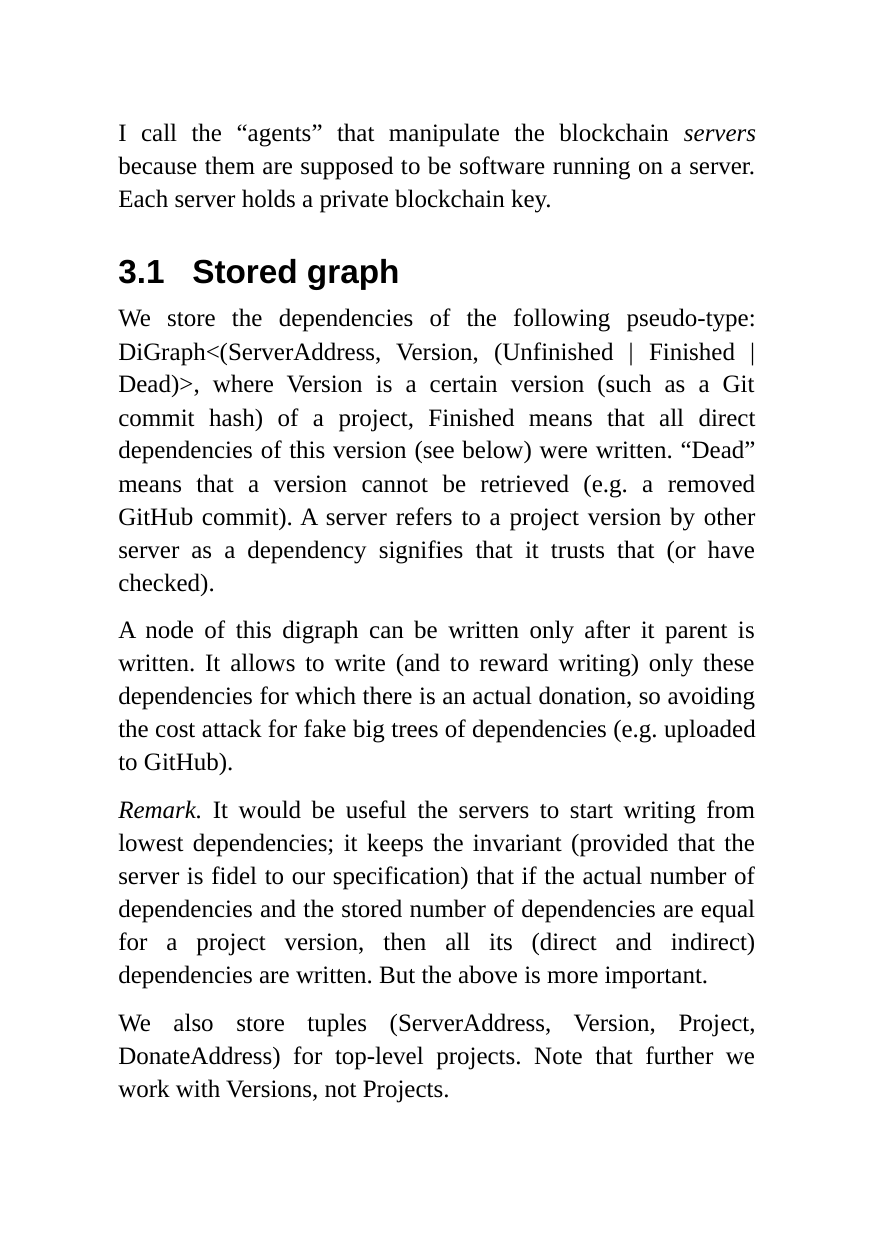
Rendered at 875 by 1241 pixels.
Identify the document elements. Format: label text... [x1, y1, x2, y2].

subtitle Stored graph [118, 253, 756, 291]
text Remark. It would be useful the servers to start writing from lowest dependencies; it keeps the invariant (provided that the server is fidel to our specification) that if the actual number of dependencies and the stored number of dependencies are equal for a project version, then all its (direct and indirect) dependencies are written. But the above is more important. [118, 795, 756, 989]
text I call the “agents” that manipulate the blockchain servers because them are supposed to be software running on a server. Each server holds a private blockchain key. [118, 118, 756, 213]
text We also store tuples (ServerAddress, Version, Project, DonateAddress) for top-level projects. Note that further we work with Versions, not Projects. [118, 1008, 756, 1102]
text We store the dependencies of the following pseudo-type: DiGraph<(ServerAddress, Version, (Unfinished | Finished | Dead)>, where Version is a certain version (such as a Git commit hash) of a project, Finished means that all direct dependencies of this version (see below) were written. “Dead” means that a version cannot be retrieved (e.g. a removed GitHub commit). A server refers to a project version by other server as a dependency signifies that it trusts that (or have checked). [118, 303, 756, 596]
text A node of this digraph can be written only after it parent is written. It allows to write (and to reward writing) only these dependencies for which there is an actual donation, so avoiding the cost attack for fake big trees of dependencies (e.g. uploaded to GitHub). [118, 615, 756, 776]
